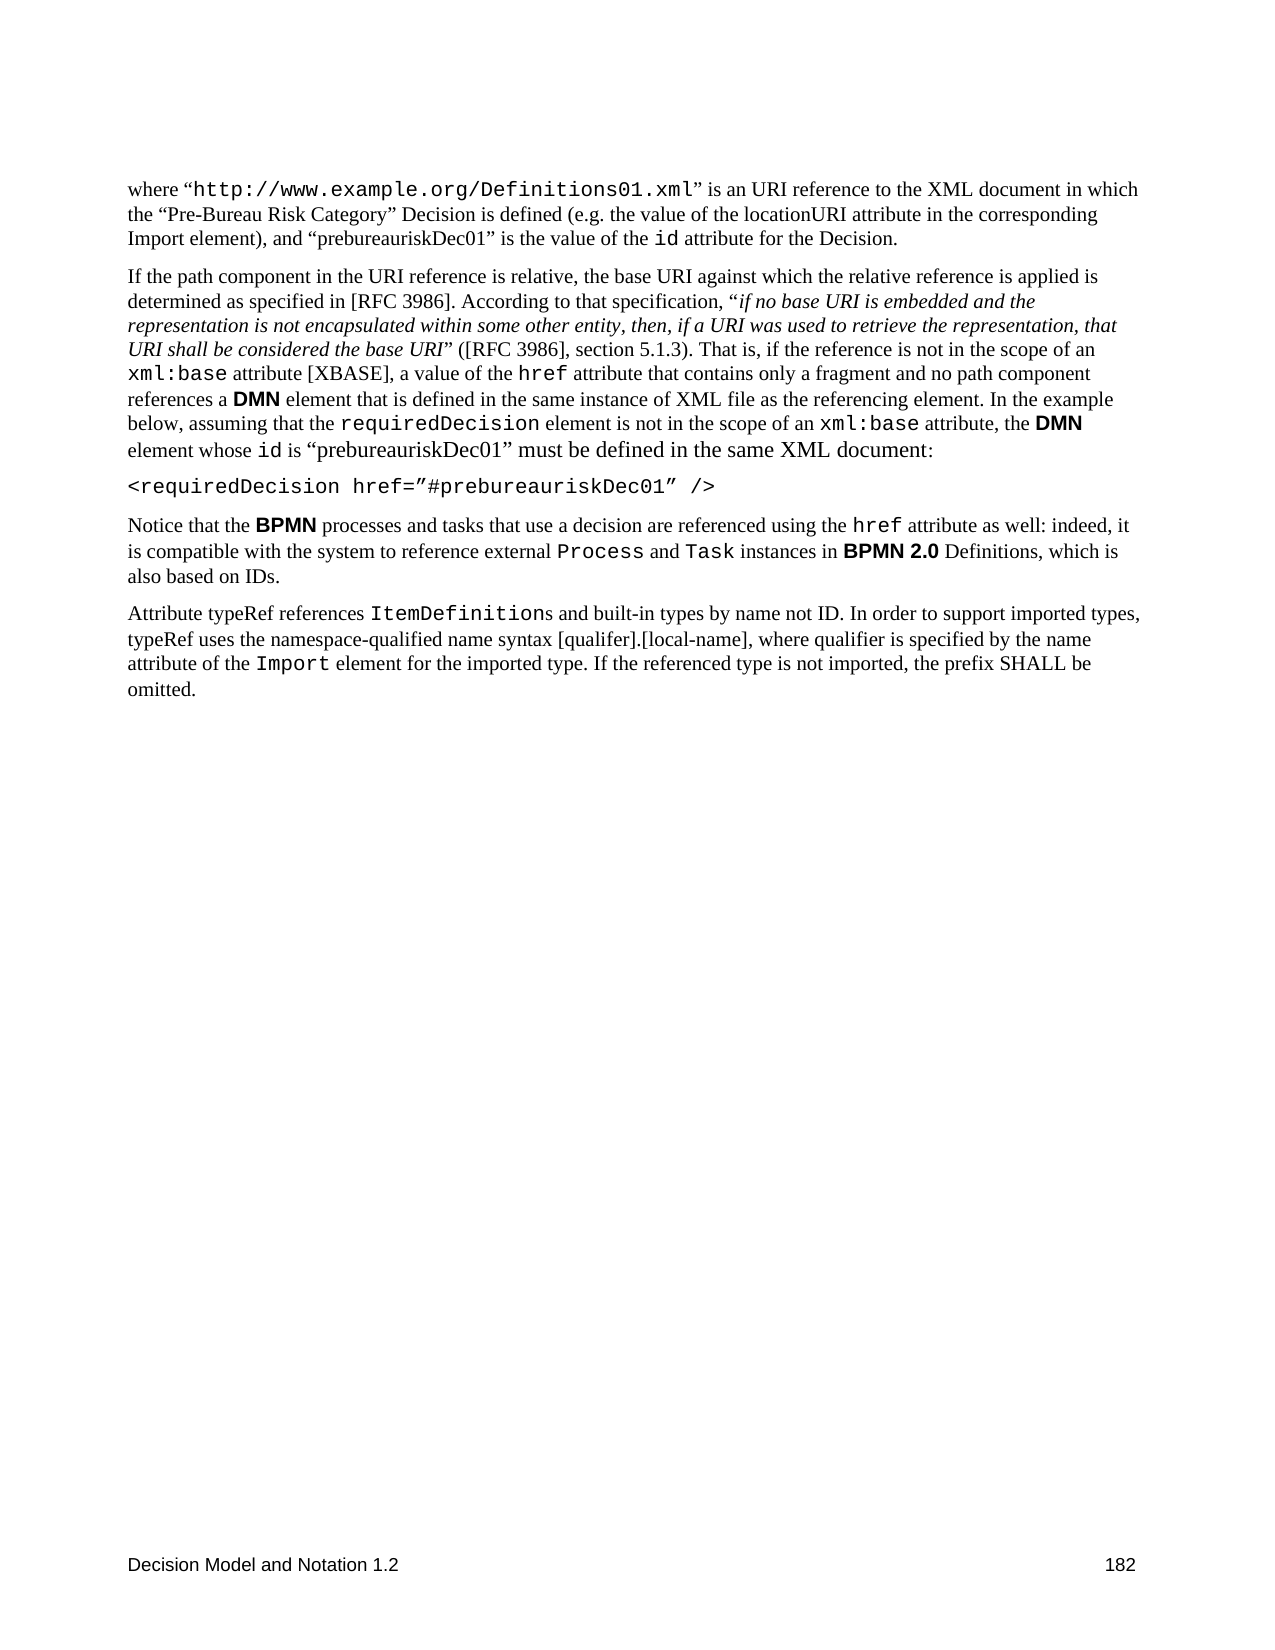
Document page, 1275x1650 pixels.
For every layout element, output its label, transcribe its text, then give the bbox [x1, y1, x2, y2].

text If the path component in the URI reference is relative, the base URI against which the relative reference is applied is determined as specified in [RFC 3986]. According to that specification, “if no base URI is embedded and the representation is not encapsulated within some other entity, then, if a URI was used to retrieve the representation, that URI shall be considered the base URI” ([RFC 3986], section 5.1.3). That is, if the reference is not in the scope of an xml:base attribute [XBASE], a value of the href attribute that contains only a fragment and no path component references a DMN element that is defined in the same instance of XML file as the referencing element. In the example below, assuming that the requiredDecision element is not in the scope of an xml:base attribute, the DMN element whose id is “prebureauriskDec01” must be defined in the same XML document: [127, 264, 1147, 464]
text <requiredDecision href=”#prebureauriskDec01” /> [127, 477, 1147, 500]
text where “http://www.example.org/Definitions01.xml” is an URI reference to the XML document in which the “Pre-Bureau Risk Category” Decision is defined (e.g. the value of the locationURI attribute in the corresponding Import element), and “prebureauriskDec01” is the value of the id attribute for the Decision. [127, 176, 1147, 252]
text Notice that the BPMN processes and tasks that use a decision are referenced using the href attribute as well: indeed, it is compatible with the system to reference external Process and Task instances in BPMN 2.0 Definitions, which is also based on IDs. [127, 513, 1147, 588]
text Attribute typeRef references ItemDefinitions and built-in types by name not ID. In order to support imported types, typeRef uses the namespace-qualified name syntax [qualifer].[local-name], where qualifier is specified by the name attribute of the Import element for the imported type. If the referenced type is not imported, the prefix SHALL be omitted. [127, 601, 1147, 701]
